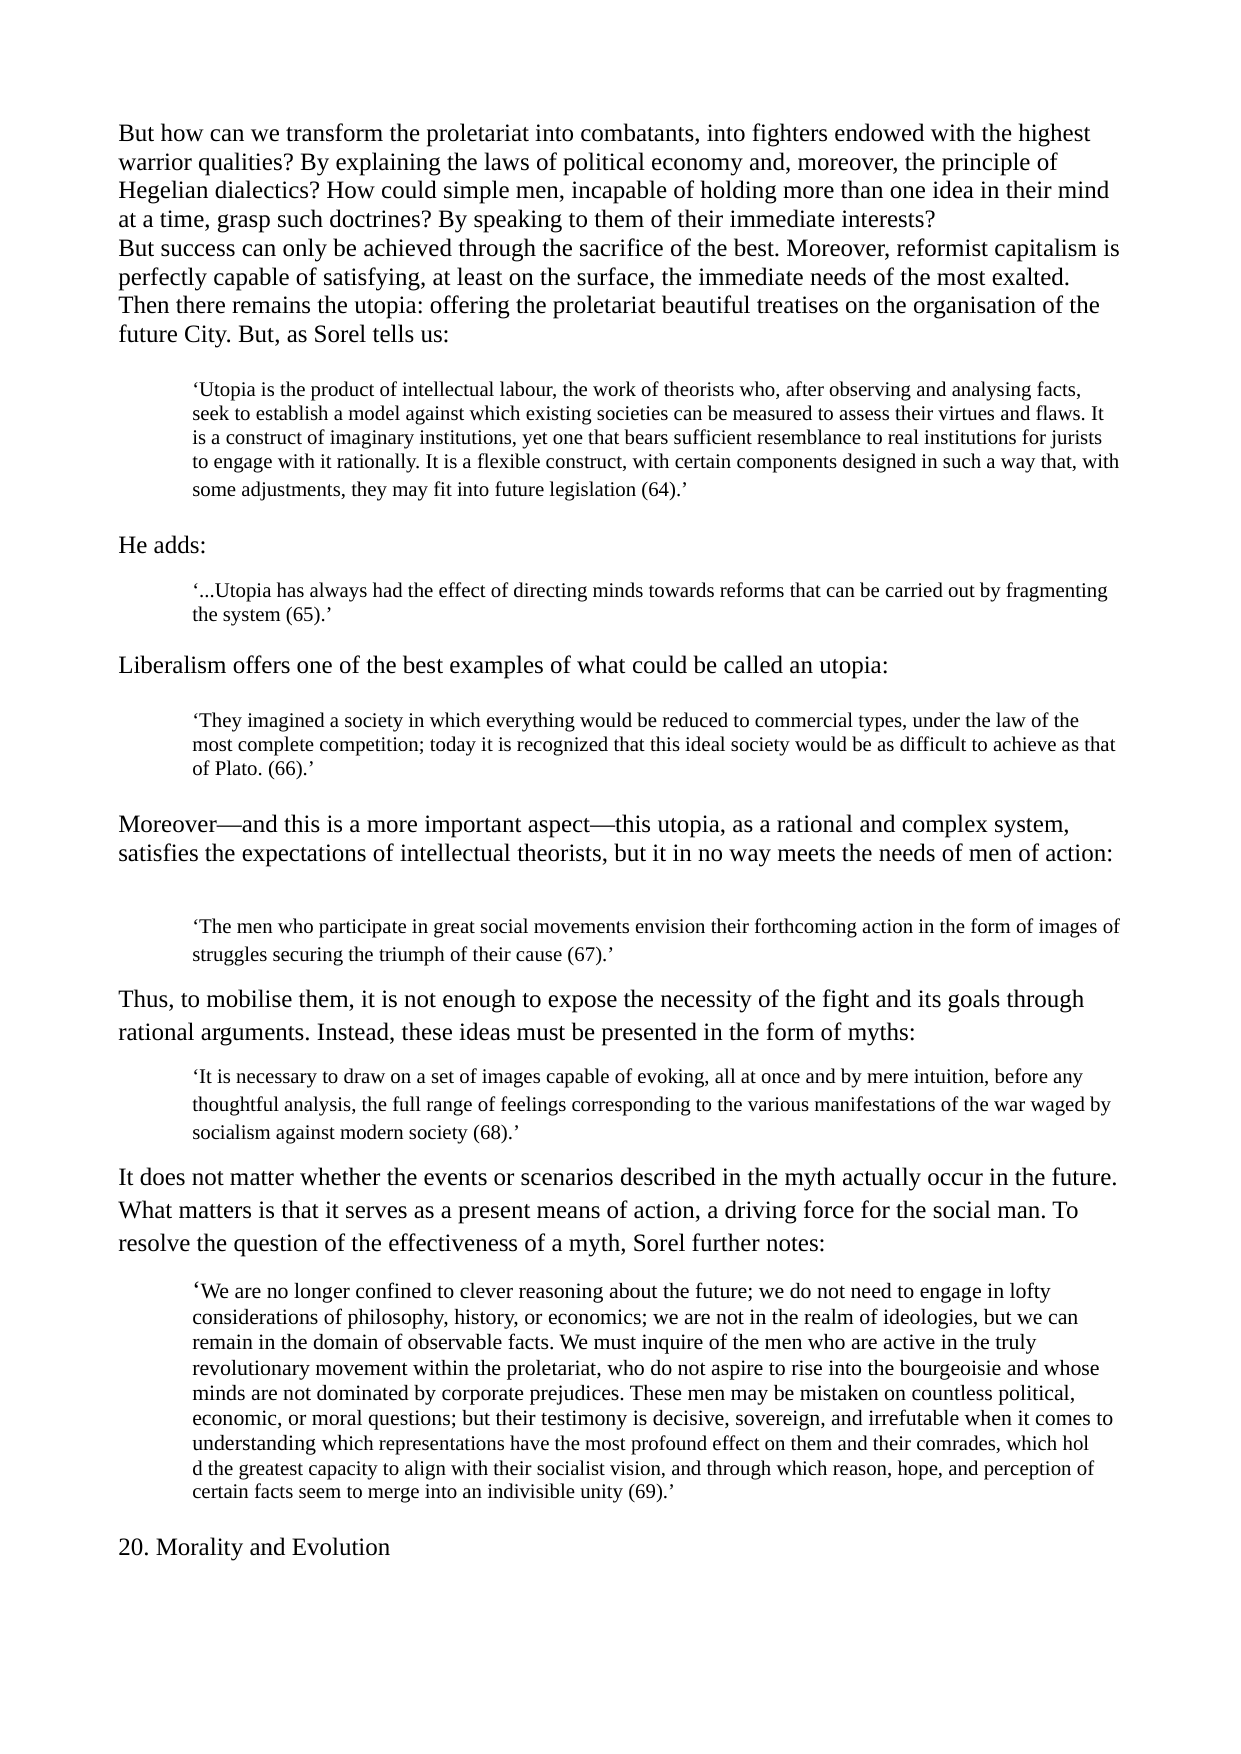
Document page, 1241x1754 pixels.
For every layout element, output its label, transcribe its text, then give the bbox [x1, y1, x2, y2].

text ‘They imagined a society in which everything would be reduced to commercial types, under the law of the most complete competition; today it is recognized that this ideal society would be as difficult to achieve as that of Plato. (66).’ [118, 708, 1122, 780]
text ‘We are no longer confined to clever reasoning about the future; we do not need to engage in lofty considerations of philosophy, history, or economics; we are not in the realm of ideologies, but we can remain in the domain of observable facts. We must inquire of the men who are active in the truly revolutionary movement within the proletariat, who do not aspire to rise into the bourgeoisie and whose minds are not dominated by corporate prejudices. These men may be mistaken on countless political, economic, or moral questions; but their testimony is decisive, sovereign, and irrefutable when it comes to understanding which representations have the most profound effect on them and their comrades, which hol d the greatest capacity to align with their socialist vision, and through which reason, hope, and perception of certain facts seem to merge into an indivisible unity (69).’ [118, 1275, 1122, 1503]
text Moreover—and this is a more important aspect—this utopia, as a rational and complex system, satisfies the expectations of intellectual theorists, but it in no way meets the needs of men of action: [118, 809, 1122, 866]
text ‘...Utopia has always had the effect of directing minds towards reforms that can be carried out by fragmenting the system (65).’ [118, 578, 1122, 626]
text He adds: [118, 531, 1122, 559]
text It does not matter whether the events or scenarios described in the myth actually occur in the future. What matters is that it serves as a present means of action, a driving force for the social man. To resolve the question of the effectiveness of a myth, Sorel further notes: [118, 1162, 1122, 1257]
text ‘Utopia is the product of intellectual labour, the work of theorists who, after observing and analysing facts, seek to establish a model against which existing societies can be measured to assess their virtues and flaws. It is a construct of imaginary institutions, yet one that bears sufficient resemblance to real institutions for jurists to engage with it rationally. It is a flexible construct, with certain components designed in such a way that, with some adjustments, they may fit into future legislation (64).’ [118, 377, 1122, 502]
text Liberalism offers one of the best examples of what could be called an utopia: [118, 650, 1122, 679]
text Thus, to mobilise them, it is not enough to expose the necessity of the fight and its goals through rational arguments. Instead, these ideas must be presented in the form of myths: [118, 984, 1122, 1046]
text 20. Morality and Evolution [118, 1532, 1122, 1561]
text ‘It is necessary to draw on a set of images capable of evoking, all at once and by mere intuition, before any thoughtful analysis, the full range of feelings corresponding to the various manifestations of the war waged by socialism against modern society (68).’ [118, 1064, 1122, 1144]
text But success can only be achieved through the sacrifice of the best. Moreover, reformist capitalism is perfectly capable of satisfying, at least on the surface, the immediate needs of the most exalted. Then there remains the utopia: offering the proletariat beautiful treatises on the organisation of the future City. But, as Sorel tells us: [118, 233, 1122, 348]
text ‘The men who participate in great social movements envision their forthcoming action in the form of images of struggles securing the triumph of their cause (67).’ [118, 914, 1122, 966]
text But how can we transform the proletariat into combatants, into fighters endowed with the highest warrior qualities? By explaining the laws of political economy and, moreover, the principle of Hegelian dialectics? How could simple men, incapable of holding more than one idea in their mind at a time, grasp such doctrines? By speaking to them of their immediate interests? [118, 118, 1122, 233]
